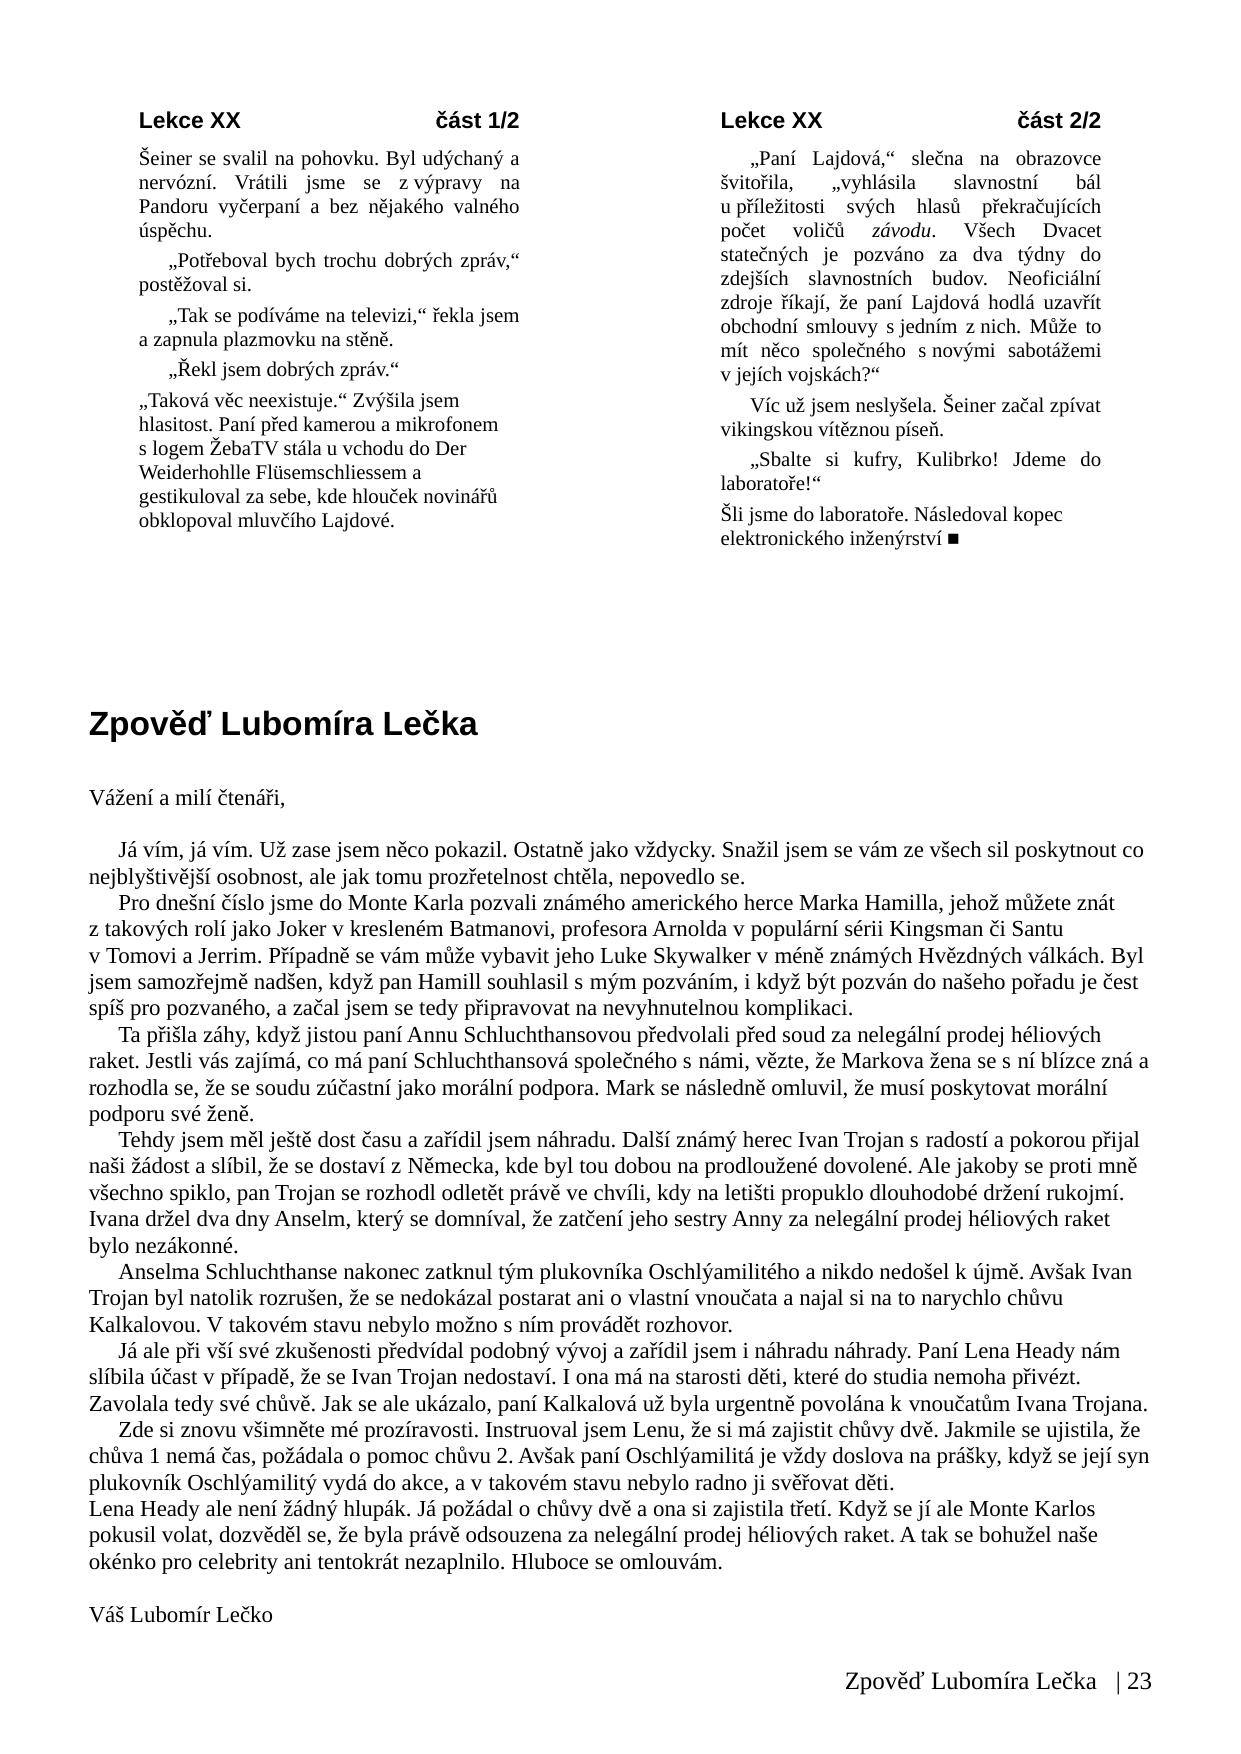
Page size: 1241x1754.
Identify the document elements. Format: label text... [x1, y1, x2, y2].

text Vážení a milí čtenáři, [88, 784, 1152, 810]
text Váš Lubomír Lečko [88, 1601, 1152, 1627]
text Ta přišla záhy, když jistou paní Annu Schluchthansovou předvolali před soud za nelegální prodej héliových raket. Jestli vás zajímá, co má paní Schluchthansová společného s námi, vězte, že Markova žena se s ní blízce zná a rozhodla se, že se soudu zúčastní jako morální podpora. Mark se následně omluvil, že musí poskytovat morální podporu své ženě. [88, 1021, 1152, 1126]
text Já ale při vší své zkušenosti předvídal podobný vývoj a zařídil jsem i náhradu náhrady. Paní Lena Heady nám slíbila účast v případě, že se Ivan Trojan nedostaví. I ona má na starosti děti, které do studia nemoha přivézt. Zavolala tedy své chůvě. Jak se ale ukázalo, paní Kalkalová už byla urgentně povolána k vnoučatům Ivana Trojana. [88, 1337, 1152, 1416]
text Já vím, já vím. Už zase jsem něco pokazil. Ostatně jako vždycky. Snažil jsem se vám ze všech sil poskytnout co nejblyštivější osobnost, ale jak tomu prozřetelnost chtěla, nepovedlo se. [88, 836, 1152, 889]
table_header Lekce XX část 2/2 „Paní Lajdová,“ slečna na obrazovce švitořila, „vyhlásila slavnostní bál u příležitosti svých hlasů překračujících počet voličů závodu. Všech Dvacet statečných je pozváno za dva týdny do zdejších slavnostních budov. Neoficiální zdroje říkají, že paní Lajdová hodlá uzavřít obchodní smlouvy s jedním z nich. Může to mít něco společného s novými sabotážemi v jejích vojskách?“ Víc už jsem neslyšela. Šeiner začal zpívat vikingskou vítěznou píseň. „Sbalte si kufry, Kulibrko! Jdeme do laboratoře!“ Šli jsme do laboratoře. Následoval kopec elektronického inženýrství ■ [715, 59, 1107, 562]
table_header [1107, 59, 1152, 562]
text Zde si znovu všimněte mé prozíravosti. Instruoval jsem Lenu, že si má zajistit chůvy dvě. Jakmile se ujistila, že chůva 1 nemá čas, požádala o pomoc chůvu 2. Avšak paní Oschlýamilitá je vždy doslova na prášky, když se její syn plukovník Oschlýamilitý vydá do akce, a v takovém stavu nebylo radno ji svěřovat děti. [88, 1416, 1152, 1495]
text Lena Heady ale není žádný hlupák. Já požádal o chůvy dvě a ona si zajistila třetí. Když se jí ale Monte Karlos pokusil volat, dozvěděl se, že byla právě odsouzena za nelegální prodej héliových raket. A tak se bohužel naše okénko pro celebrity ani tentokrát nezaplnilo. Hluboce se omlouvám. [88, 1495, 1152, 1574]
table_header [89, 59, 133, 562]
table_header [526, 59, 714, 562]
text Anselma Schluchthanse nakonec zatknul tým plukovníka Oschlýamilitého a nikdo nedošel k újmě. Avšak Ivan Trojan byl natolik rozrušen, že se nedokázal postarat ani o vlastní vnoučata a najal si na to narychlo chůvu Kalkalovou. V takovém stavu nebylo možno s ním provádět rozhovor. [88, 1258, 1152, 1337]
text Tehdy jsem měl ještě dost času a zařídil jsem náhradu. Další známý herec Ivan Trojan s radostí a pokorou přijal naši žádost a slíbil, že se dostaví z Německa, kde byl tou dobou na prodloužené dovolené. Ale jakoby se proti mně všechno spiklo, pan Trojan se rozhodl odletět právě ve chvíli, kdy na letišti propuklo dlouhodobé držení rukojmí. Ivana držel dva dny Anselm, který se domníval, že zatčení jeho sestry Anny za nelegální prodej héliových raket bylo nezákonné. [88, 1126, 1152, 1258]
subtitle Zpověď Lubomíra Lečka [88, 703, 1152, 742]
table_header Lekce XX část 1/2 Šeiner se svalil na pohovku. Byl udýchaný a nervózní. Vrátili jsme se z výpravy na Pandoru vyčerpaní a bez nějakého valného úspěchu. „Potřeboval bych trochu dobrých zpráv,“ postěžoval si. „Tak se podíváme na televizi,“ řekla jsem a zapnula plazmovku na stěně. „Řekl jsem dobrých zpráv.“ „Taková věc neexistuje.“ Zvýšila jsem hlasitost. Paní před kamerou a mikrofonem s logem ŽebaTV stála u vchodu do Der Weiderhohlle Flüsemschliessem a gestikuloval za sebe, kde hlouček novinářů obklopoval mluvčího Lajdové. [133, 59, 526, 562]
text Pro dnešní číslo jsme do Monte Karla pozvali známého amerického herce Marka Hamilla, jehož můžete znát z takových rolí jako Joker v kresleném Batmanovi, profesora Arnolda v populární sérii Kingsman či Santu v Tomovi a Jerrim. Případně se vám může vybavit jeho Luke Skywalker v méně známých Hvězdných válkách. Byl jsem samozřejmě nadšen, když pan Hamill souhlasil s mým pozváním, i když být pozván do našeho pořadu je čest spíš pro pozvaného, a začal jsem se tedy připravovat na nevyhnutelnou komplikaci. [88, 889, 1152, 1021]
